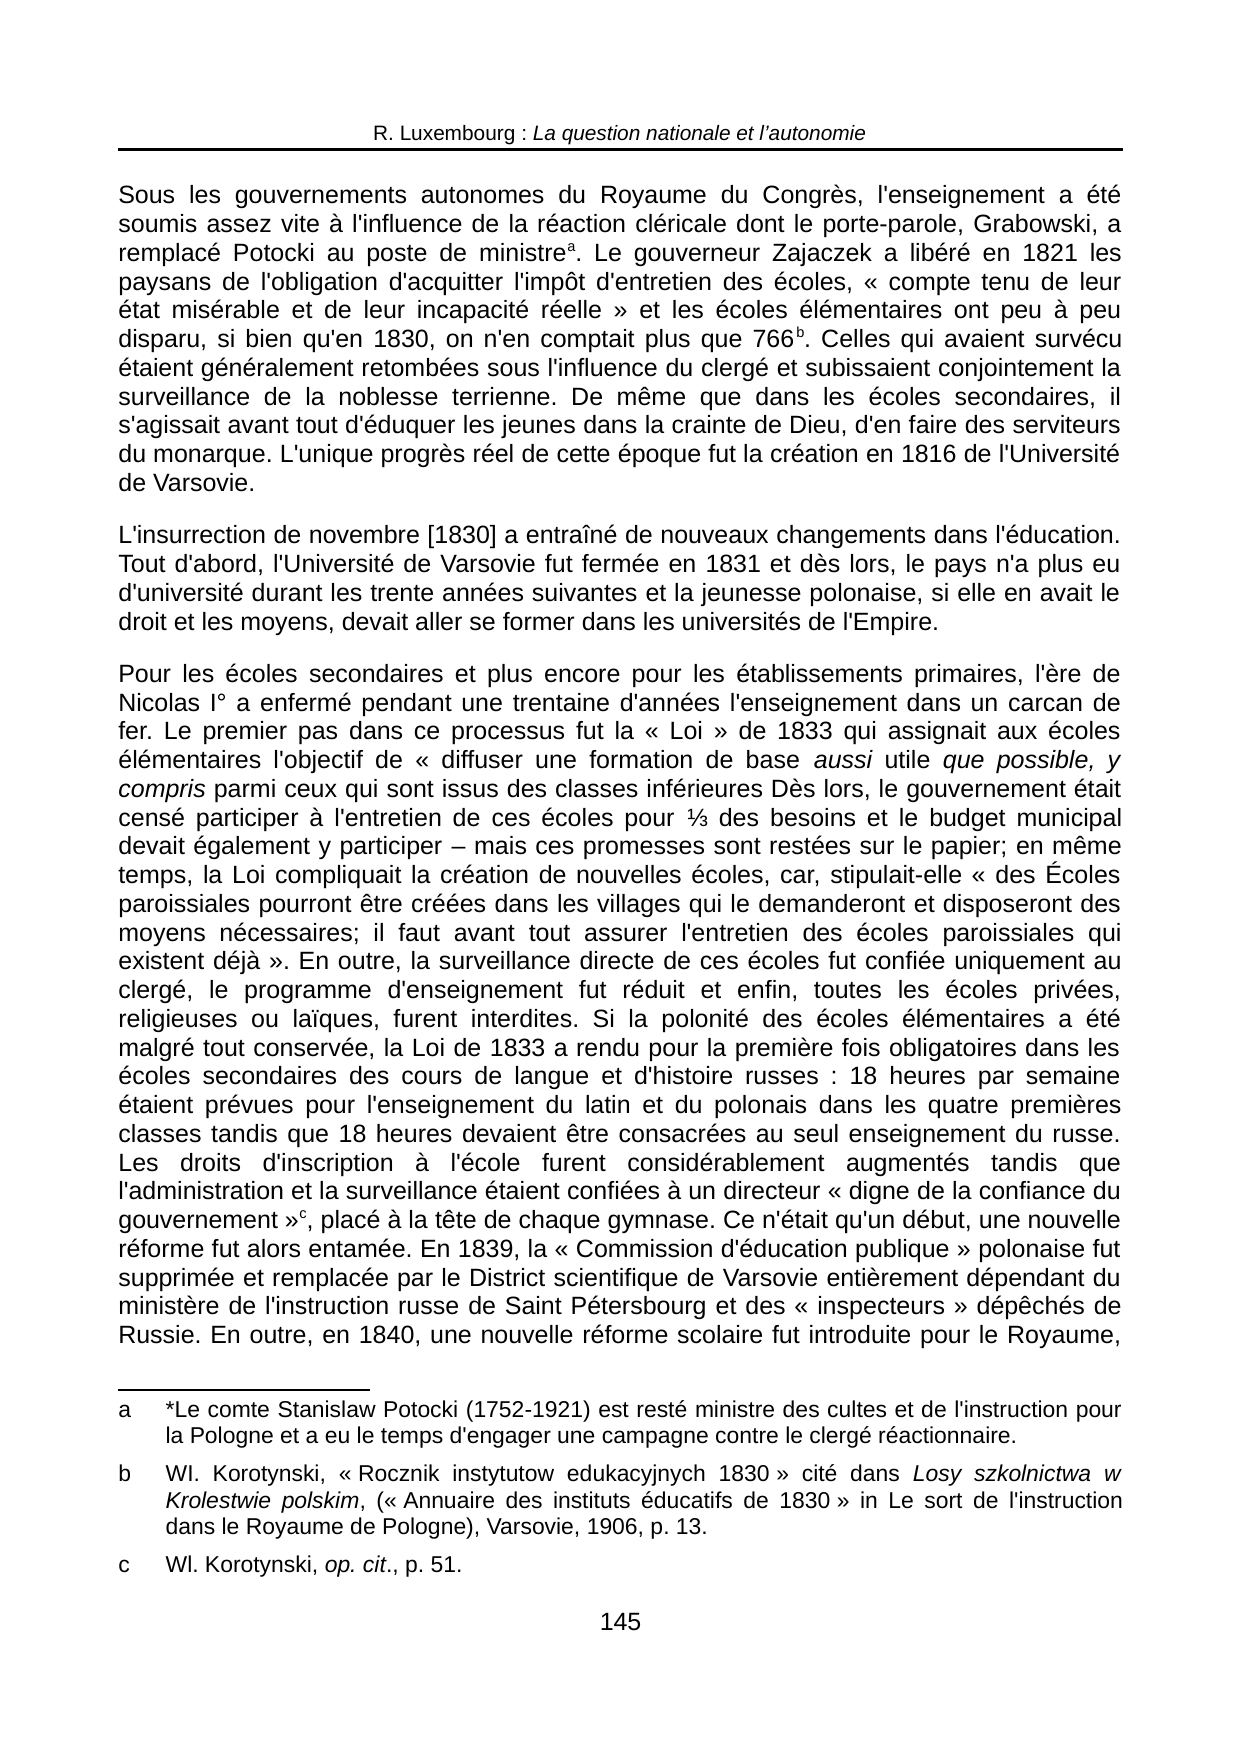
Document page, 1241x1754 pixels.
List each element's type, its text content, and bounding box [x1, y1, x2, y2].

text Pour les écoles secondaires et plus encore pour les établissements primaires, l'ère de Nicolas I° a enfermé pendant une trentaine d'années l'enseignement dans un carcan de fer. Le premier pas dans ce processus fut la « Loi » de 1833 qui assignait aux écoles élémentaires l'objectif de « diffuser une formation de base aussi utile que possible, y compris parmi ceux qui sont issus des classes inférieures Dès lors, le gouvernement était censé participer à l'entretien de ces écoles pour ⅓ des besoins et le budget municipal devait également y participer – mais ces promesses sont restées sur le papier; en même temps, la Loi compliquait la création de nouvelles écoles, car, stipulait-elle « des Écoles paroissiales pourront être créées dans les villages qui le demanderont et disposeront des moyens nécessaires; il faut avant tout assurer l'entretien des écoles paroissiales qui existent déjà ». En outre, la surveillance directe de ces écoles fut confiée uniquement au clergé, le programme d'enseignement fut réduit et enfin, toutes les écoles privées, religieuses ou laïques, furent interdites. Si la polonité des écoles élémentaires a été malgré tout conservée, la Loi de 1833 a rendu pour la première fois obligatoires dans les écoles secondaires des cours de langue et d'histoire russes : 18 heures par semaine étaient prévues pour l'enseignement du latin et du polonais dans les quatre premières classes tandis que 18 heures devaient être consacrées au seul enseignement du russe. Les droits d'inscription à l'école furent considérablement augmentés tandis que l'administration et la surveillance étaient confiées à un directeur « digne de la confiance du gouvernement », placé à la tête de chaque gymnase. Ce n'était qu'un début, une nouvelle réforme fut alors entamée. En 1839, la « Commission d'éducation publique » polonaise fut supprimée et remplacée par le District scientifique de Varsovie entièrement dépendant du ministère de l'instruction russe de Saint Pétersbourg et des « inspecteurs » dépêchés de Russie. En outre, en 1840, une nouvelle réforme scolaire fut introduite pour le Royaume, [118, 659, 1123, 1349]
text L'insurrection de novembre [1830] a entraîné de nouveaux changements dans l'éducation. Tout d'abord, l'Université de Varsovie fut fermée en 1831 et dès lors, le pays n'a plus eu d'université durant les trente années suivantes et la jeunesse polonaise, si elle en avait le droit et les moyens, devait aller se former dans les universités de l'Empire. [118, 520, 1123, 635]
text Wl. Korotynski, op. cit., p. 51. [118, 1551, 1123, 1578]
text WI. Korotynski, « Rocznik instytutow edukacyjnych 1830 » cité dans Losy szkolnictwa w Krolestwie polskim, (« Annuaire des instituts éducatifs de 1830 » in Le sort de l'instruction dans le Royaume de Pologne), Varsovie, 1906, p. 13. [118, 1460, 1123, 1539]
text Sous les gouvernements autonomes du Royaume du Congrès, l'enseignement a été soumis assez vite à l'influence de la réaction cléricale dont le porte-parole, Grabowski, a remplacé Potocki au poste de ministre. Le gouverneur Zajaczek a libéré en 1821 les paysans de l'obligation d'acquitter l'impôt d'entretien des écoles, « compte tenu de leur état misérable et de leur incapacité réelle » et les écoles élémentaires ont peu à peu disparu, si bien qu'en 1830, on n'en comptait plus que 766. Celles qui avaient survécu étaient généralement retombées sous l'influence du clergé et subissaient conjointement la surveillance de la noblesse terrienne. De même que dans les écoles secondaires, il s'agissait avant tout d'éduquer les jeunes dans la crainte de Dieu, d'en faire des serviteurs du monarque. L'unique progrès réel de cette époque fut la création en 1816 de l'Université de Varsovie. [118, 181, 1123, 497]
text *Le comte Stanislaw Potocki (1752-1921) est resté ministre des cultes et de l'instruction pour la Pologne et a eu le temps d'engager une campagne contre le clergé réactionnaire. [118, 1396, 1123, 1449]
